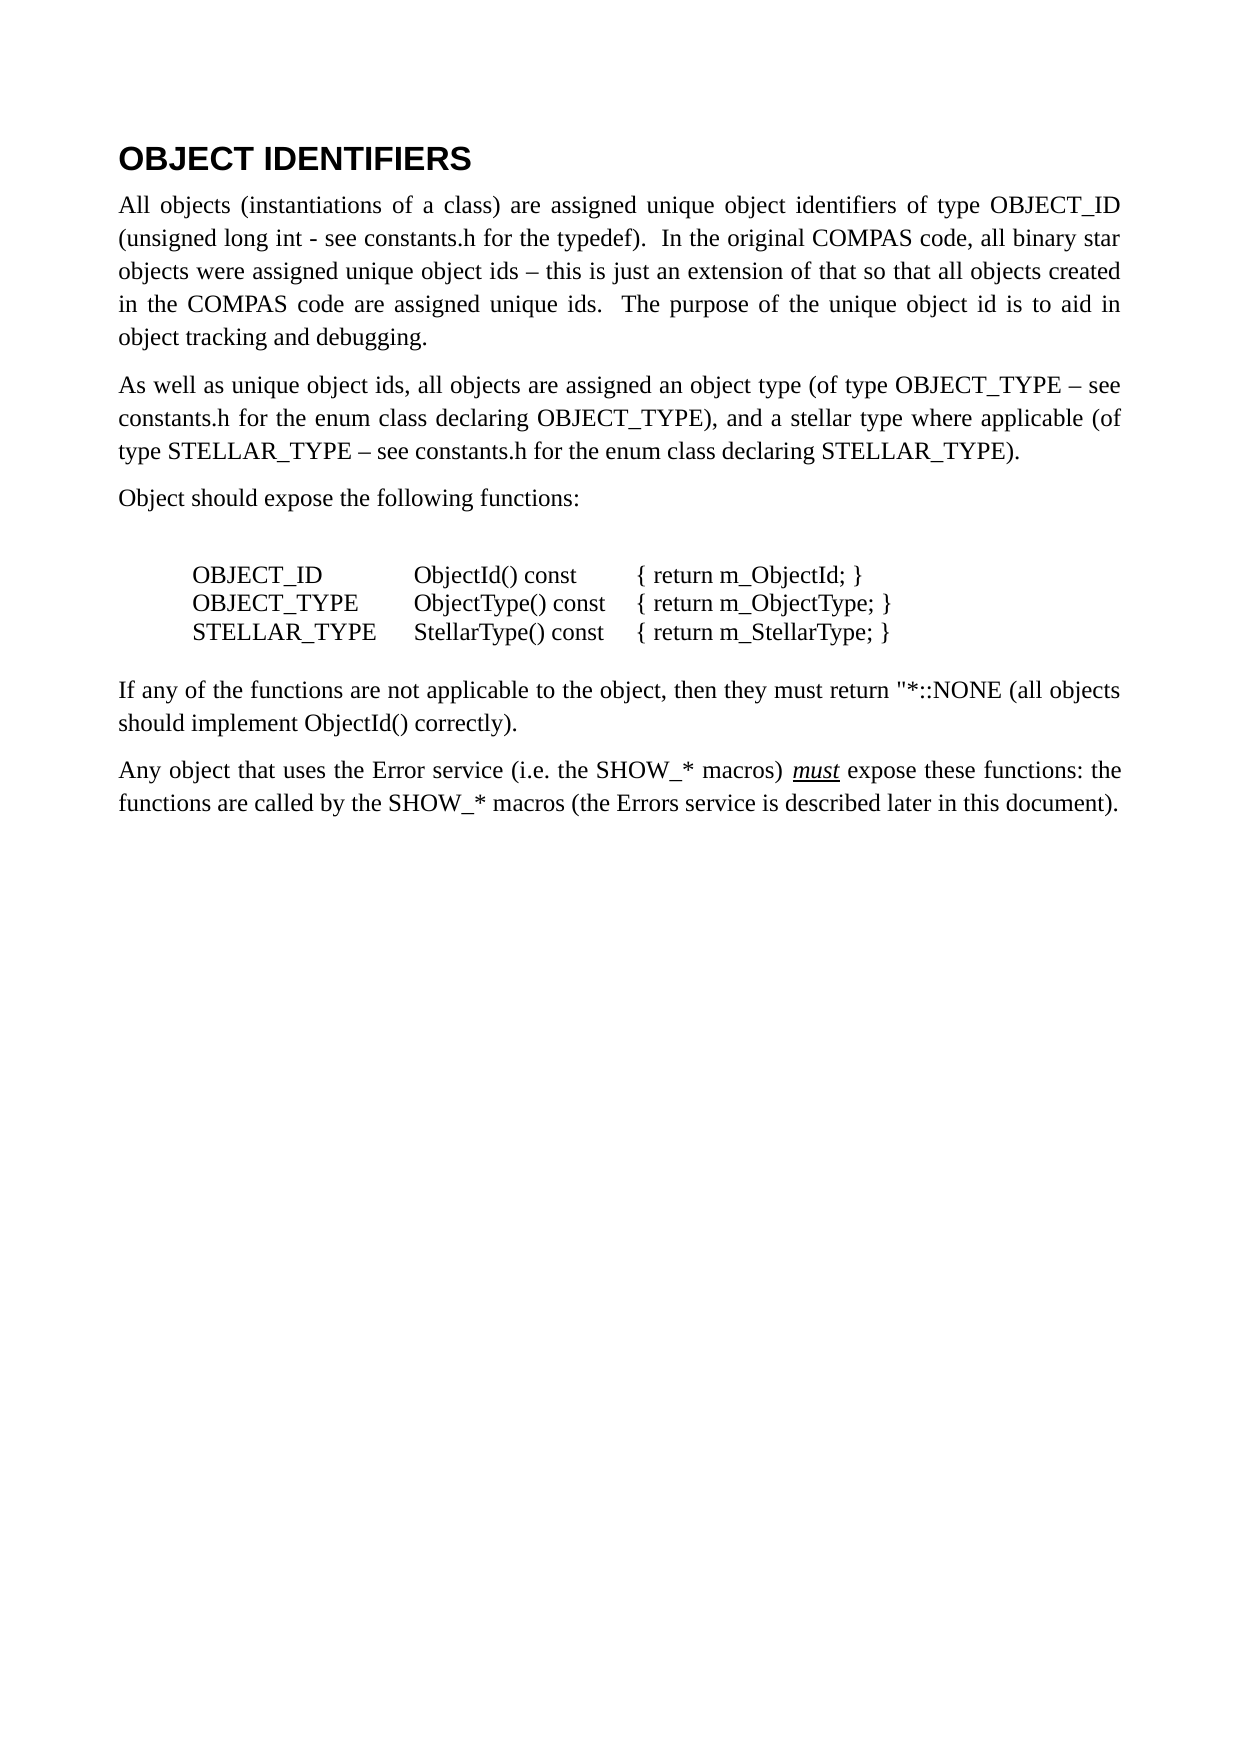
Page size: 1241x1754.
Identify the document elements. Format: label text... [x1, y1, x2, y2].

text As well as unique object ids, all objects are assigned an object type (of type OBJECT_TYPE – see constants.h for the enum class declaring OBJECT_TYPE), and a stellar type where applicable (of type STELLAR_TYPE – see constants.h for the enum class declaring STELLAR_TYPE). [118, 370, 1122, 464]
text OBJECT_ID ObjectId() const { return m_ObjectId; } [118, 560, 1122, 588]
text If any of the functions are not applicable to the object, then they must return "*::NONE (all objects should implement ObjectId() correctly). [118, 675, 1122, 737]
subtitle OBJECT IDENTIFIERS [118, 139, 1122, 178]
text Any object that uses the Error service (i.e. the SHOW_* macros) must expose these functions: the functions are called by the SHOW_* macros (the Errors service is described later in this document). [118, 755, 1122, 817]
text OBJECT_TYPE ObjectType() const { return m_ObjectType; } [118, 588, 1122, 617]
text Object should expose the following functions: [118, 483, 1122, 512]
text All objects (instantiations of a class) are assigned unique object identifiers of type OBJECT_ID (unsigned long int - see constants.h for the typedef). In the original COMPAS code, all binary star objects were assigned unique object ids – this is just an extension of that so that all objects created in the COMPAS code are assigned unique ids. The purpose of the unique object id is to aid in object tracking and debugging. [118, 190, 1122, 351]
text STELLAR_TYPE StellarType() const { return m_StellarType; } [118, 617, 1122, 646]
